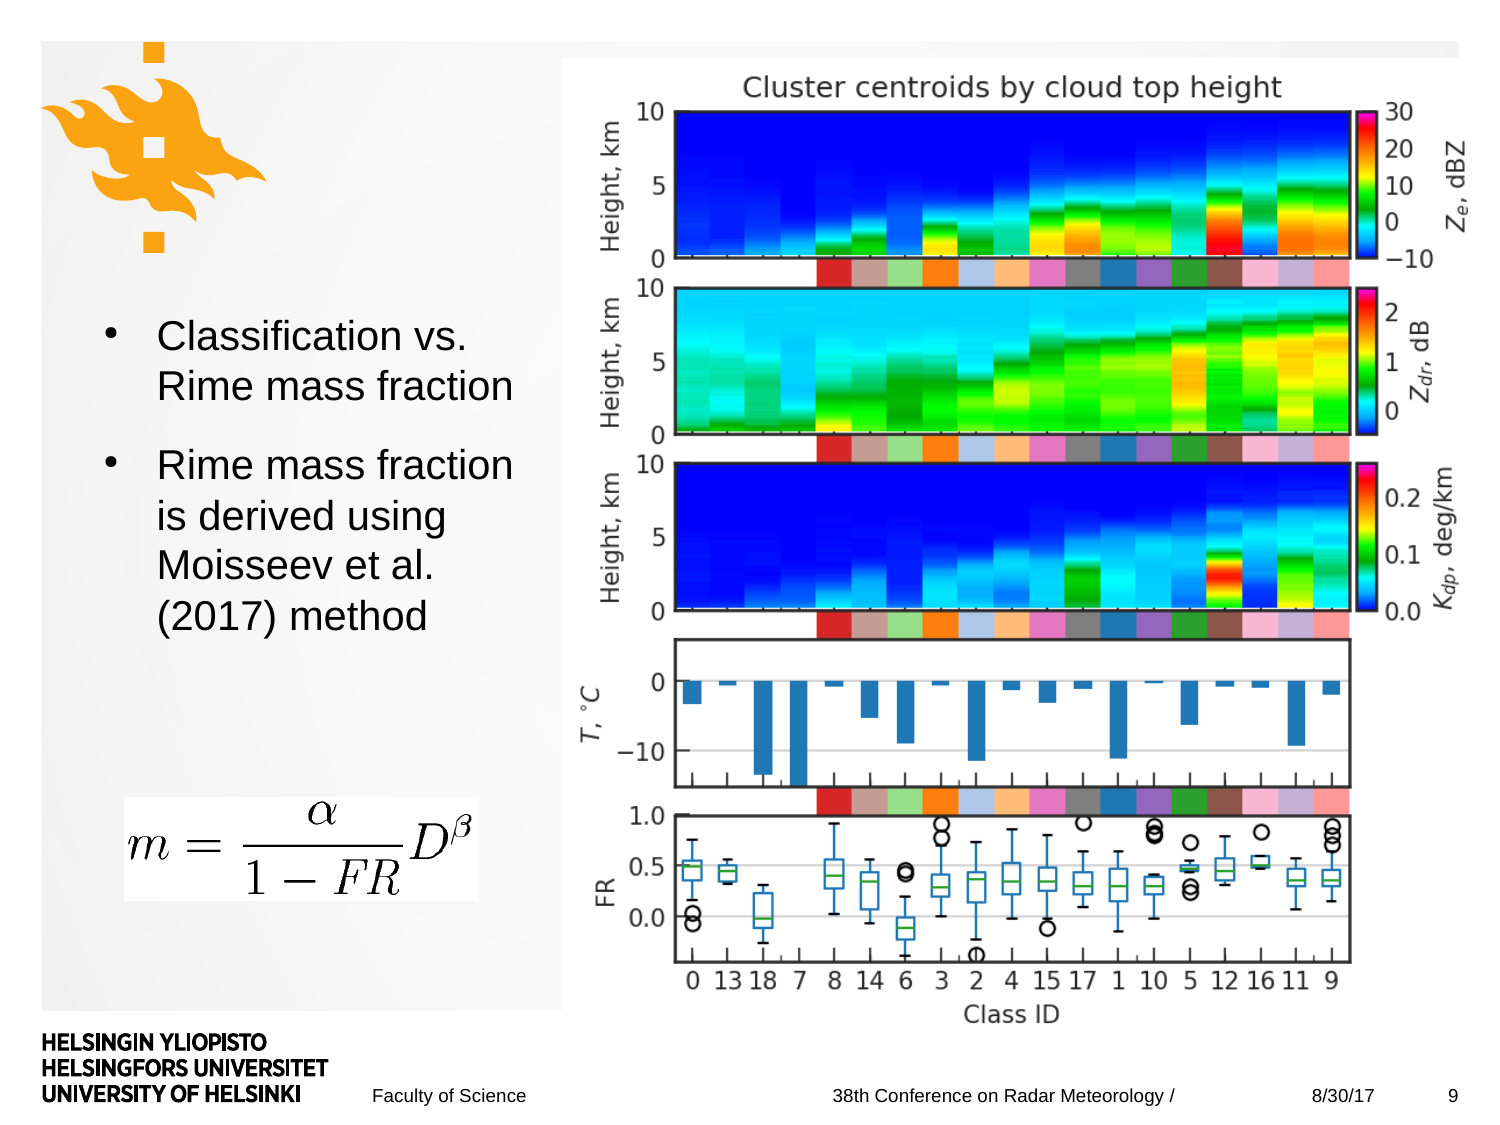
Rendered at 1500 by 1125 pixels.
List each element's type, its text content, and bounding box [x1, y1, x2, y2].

picture [144, 137, 164, 158]
list Classification vs. Rime mass fraction Rime mass fraction is derived using Moisseev et al. (2017) method [70, 301, 532, 939]
picture [41, 41, 1489, 1044]
